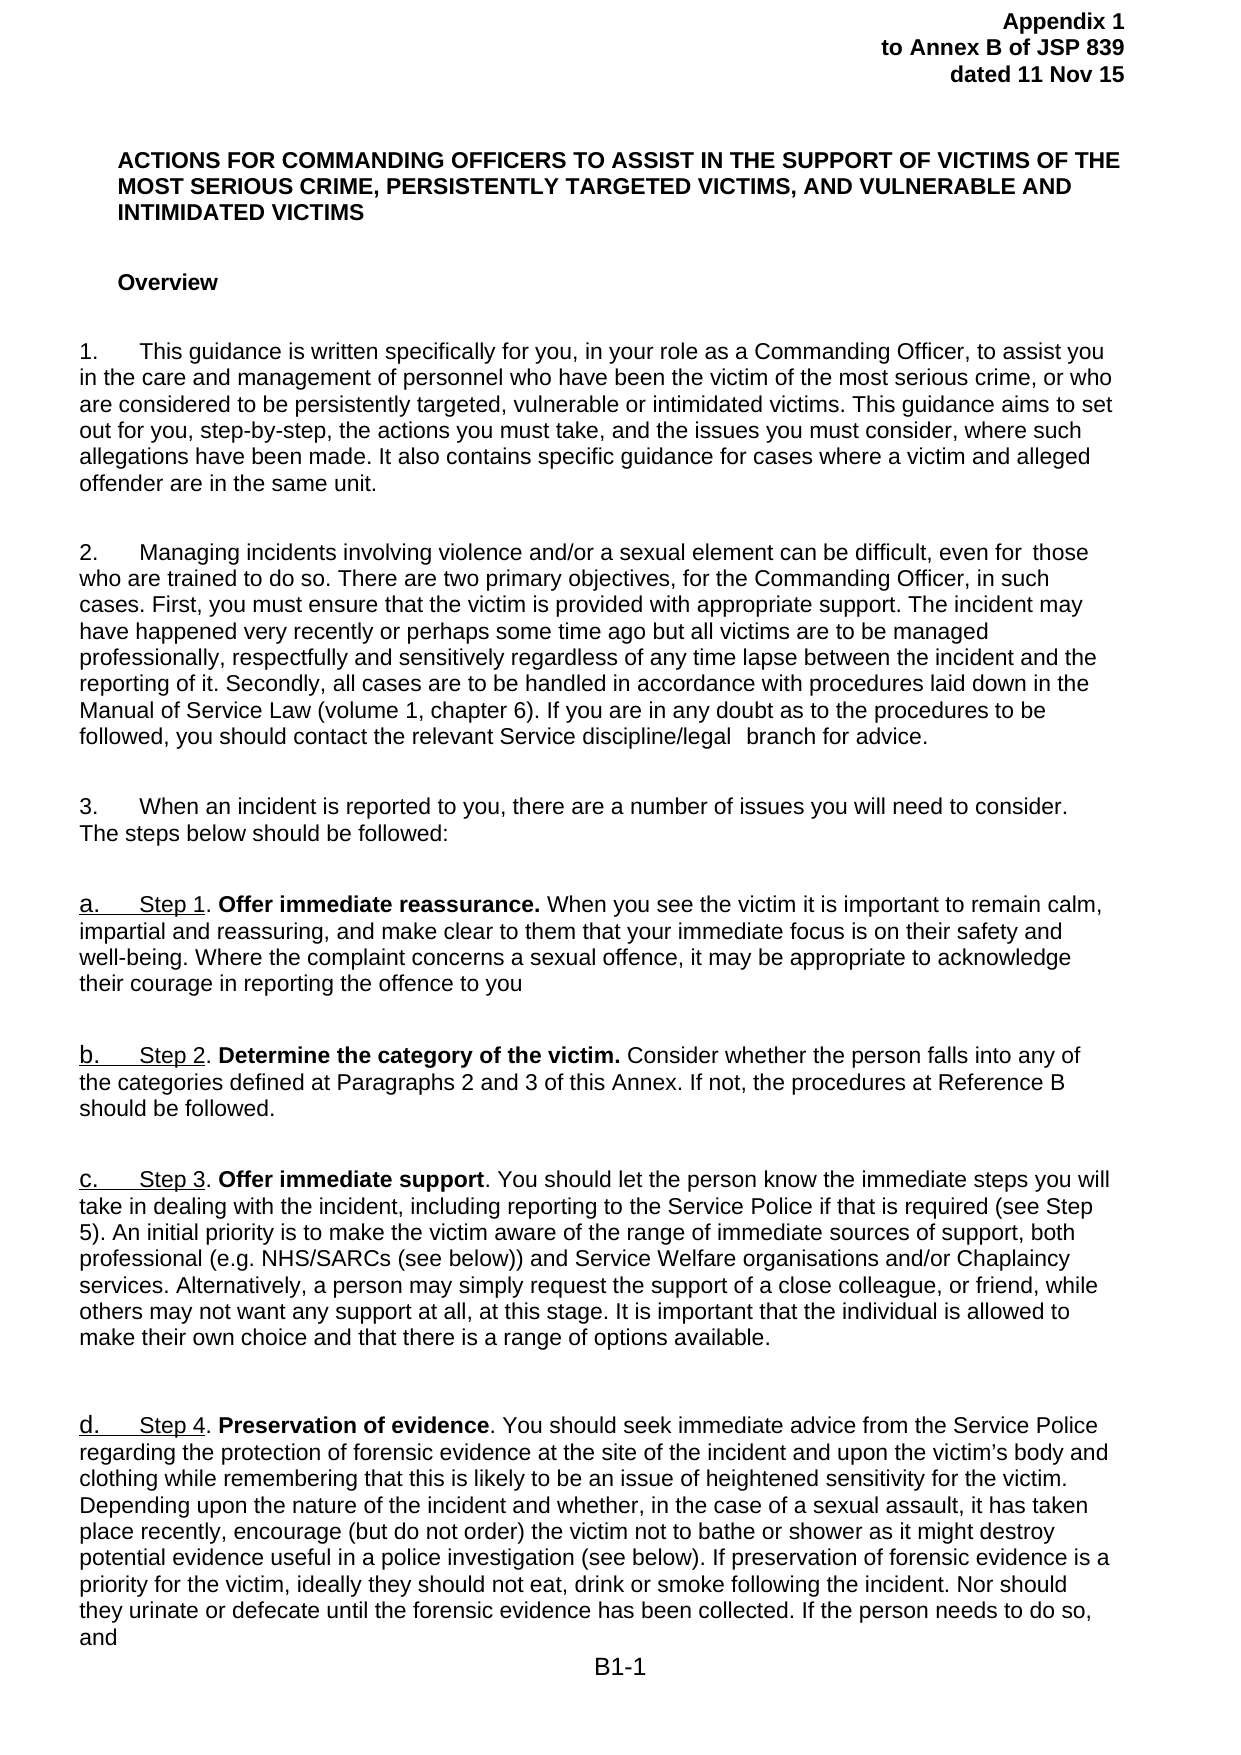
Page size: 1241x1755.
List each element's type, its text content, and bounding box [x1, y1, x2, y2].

list Managing incidents involving violence and/or a sexual element can be difficult, even for those who are trained to do so. There are two primary objectives, for the Commanding Officer, in such cases. First, you must ensure that the victim is provided with appropriate support. The incident may have happened very recently or perhaps some time ago but all victims are to be managed professionally, respectfully and sensitively regardless of any time lapse between the incident and the reporting of it. Secondly, all cases are to be handled in accordance with procedures laid down in the Manual of Service Law (volume 1, chapter 6). If you are in any doubt as to the procedures to be followed, you should contact the relevant Service discipline/legal branch for advice. [79, 538, 1119, 749]
list When an incident is reported to you, there are a number of issues you will need to consider. The steps below should be followed: [79, 793, 1107, 846]
list Step 2. Determine the category of the victim. Consider whether the person falls into any of the categories defined at Paragraphs 2 and 3 of this Annex. If not, the procedures at Reference B should be followed. [79, 1040, 1111, 1121]
list Step 4. Preservation of evidence. You should seek immediate advice from the Service Police regarding the protection of forensic evidence at the site of the incident and upon the victim’s body and clothing while remembering that this is likely to be an issue of heightened sensitivity for the victim. Depending upon the nature of the incident and whether, in the case of a sexual assault, it has taken place recently, encourage (but do not order) the victim not to bathe or shower as it might destroy potential evidence useful in a police investigation (see below). If preservation of forensic evidence is a priority for the victim, ideally they should not eat, drink or smoke following the incident. Nor should they urinate or defecate until the forensic evidence has been collected. If the person needs to do so, and [79, 1410, 1112, 1650]
text Appendix 1 to Annex B of JSP 839 dated 11 Nov 15 [880, 8, 1124, 87]
list Step 1. Offer immediate reassurance. When you see the victim it is important to remain calm, impartial and reassuring, and make clear to them that your immediate focus is on their safety and well-being. Where the complaint concerns a sexual offence, it may be appropriate to acknowledge their courage in reporting the offence to you [79, 889, 1104, 997]
subtitle ACTIONS FOR COMMANDING OFFICERS TO ASSIST IN THE SUPPORT OF VICTIMS OF THE MOST SERIOUS CRIME, PERSISTENTLY TARGETED VICTIMS, AND VULNERABLE AND INTIMIDATED VICTIMS [117, 147, 1143, 226]
list Step 3. Offer immediate support. You should let the person know the immediate steps you will take in dealing with the incident, including reporting to the Service Police if that is required (see Step 5). An initial priority is to make the victim aware of the range of immediate sources of support, both professional (e.g. NHS/SARCs (see below)) and Service Welfare organisations and/or Chaplaincy services. Alternatively, a person may simply request the support of a close colleague, or friend, while others may not want any support at all, at this stage. It is important that the individual is allowed to make their own choice and that there is a range of options available. [79, 1164, 1117, 1351]
subtitle Overview [117, 269, 1143, 295]
list This guidance is written specifically for you, in your role as a Commanding Officer, to assist you in the care and management of personnel who have been the victim of the most serious crime, or who are considered to be persistently targeted, vulnerable or intimidated victims. This guidance aims to set out for you, step-by-step, the actions you must take, and the issues you must consider, where such allegations have been made. It also contains specific guidance for cases where a victim and alleged offender are in the same unit. [79, 338, 1120, 496]
